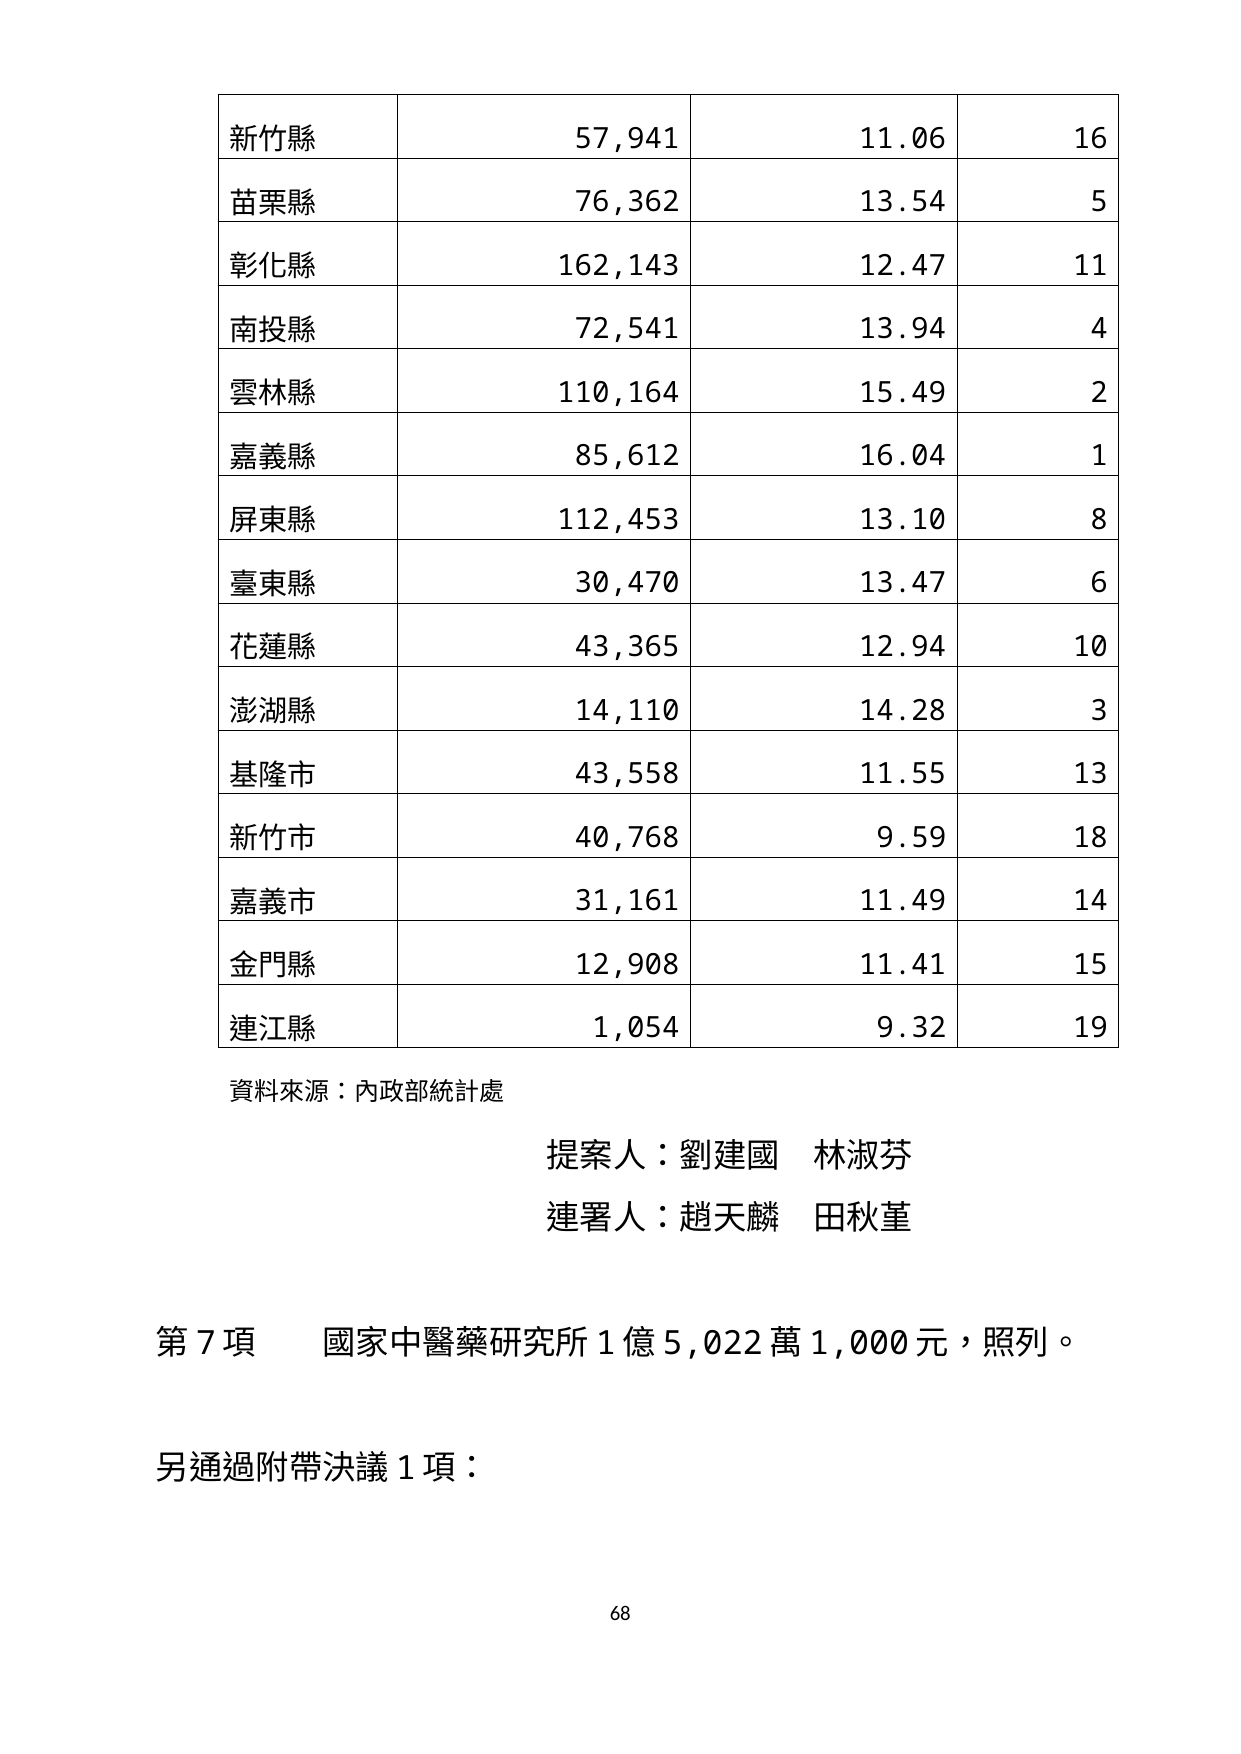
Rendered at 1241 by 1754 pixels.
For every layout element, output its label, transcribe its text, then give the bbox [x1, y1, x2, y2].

table_cell 13.47 [691, 540, 957, 602]
table_cell 6 [958, 540, 1118, 602]
table_cell 11 [958, 222, 1118, 285]
table_cell 12,908 [398, 921, 690, 984]
text 連署人：趙天麟 田秋堇 [168, 1173, 1122, 1236]
table_cell 31,161 [398, 858, 690, 920]
table_cell 15.49 [691, 349, 957, 412]
table_cell 57,941 [398, 95, 690, 158]
table_cell 5 [958, 159, 1118, 221]
table_cell 19 [958, 985, 1118, 1047]
text 另通過附帶決議1項： [156, 1423, 1122, 1486]
table_cell 12.94 [691, 604, 957, 666]
table_cell 16 [958, 95, 1118, 158]
table_cell 13 [958, 731, 1118, 793]
table_cell 金門縣 [219, 921, 397, 984]
table_cell 14,110 [398, 667, 690, 729]
table_cell 彰化縣 [219, 222, 397, 285]
table_cell 16.04 [691, 413, 957, 475]
table_cell 11.49 [691, 858, 957, 920]
table_cell 1,054 [398, 985, 690, 1047]
table_cell 72,541 [398, 286, 690, 348]
table_cell 11.55 [691, 731, 957, 793]
table_cell 112,453 [398, 476, 690, 539]
table_cell 13.10 [691, 476, 957, 539]
table_cell 162,143 [398, 222, 690, 285]
table_cell 85,612 [398, 413, 690, 475]
table_cell 12.47 [691, 222, 957, 285]
table_cell 9.59 [691, 794, 957, 857]
table_cell 43,365 [398, 604, 690, 666]
table_cell 資料來源：內政部統計處 [218, 1048, 1119, 1111]
table_cell 4 [958, 286, 1118, 348]
table_cell 13.54 [691, 159, 957, 221]
table_cell 30,470 [398, 540, 690, 602]
table_cell 3 [958, 667, 1118, 729]
table_cell 10 [958, 604, 1118, 666]
table_cell 43,558 [398, 731, 690, 793]
table_cell 基隆市 [219, 731, 397, 793]
table_cell 嘉義縣 [219, 413, 397, 475]
table_cell 14 [958, 858, 1118, 920]
table_cell 南投縣 [219, 286, 397, 348]
table_cell 11.06 [691, 95, 957, 158]
table_cell 2 [958, 349, 1118, 412]
table_cell 雲林縣 [219, 349, 397, 412]
table_cell 15 [958, 921, 1118, 984]
table_cell 9.32 [691, 985, 957, 1047]
table_cell 110,164 [398, 349, 690, 412]
table_cell 8 [958, 476, 1118, 539]
table_cell 13.94 [691, 286, 957, 348]
table_cell 40,768 [398, 794, 690, 857]
table_cell 澎湖縣 [219, 667, 397, 729]
table_cell 1 [958, 413, 1118, 475]
table_cell 新竹縣 [219, 95, 397, 158]
table_cell 11.41 [691, 921, 957, 984]
table_cell 新竹市 [219, 794, 397, 857]
table_cell 臺東縣 [219, 540, 397, 602]
table_cell 76,362 [398, 159, 690, 221]
table_cell 18 [958, 794, 1118, 857]
table_cell 花蓮縣 [219, 604, 397, 666]
text 提案人：劉建國 林淑芬 [168, 1111, 1122, 1173]
table_cell 連江縣 [219, 985, 397, 1047]
table_cell 屏東縣 [219, 476, 397, 539]
table_cell 嘉義市 [219, 858, 397, 920]
text 第7項 國家中醫藥研究所1億5,022萬1,000元，照列。 [156, 1298, 1122, 1361]
table_cell 苗栗縣 [219, 159, 397, 221]
table_cell 14.28 [691, 667, 957, 729]
